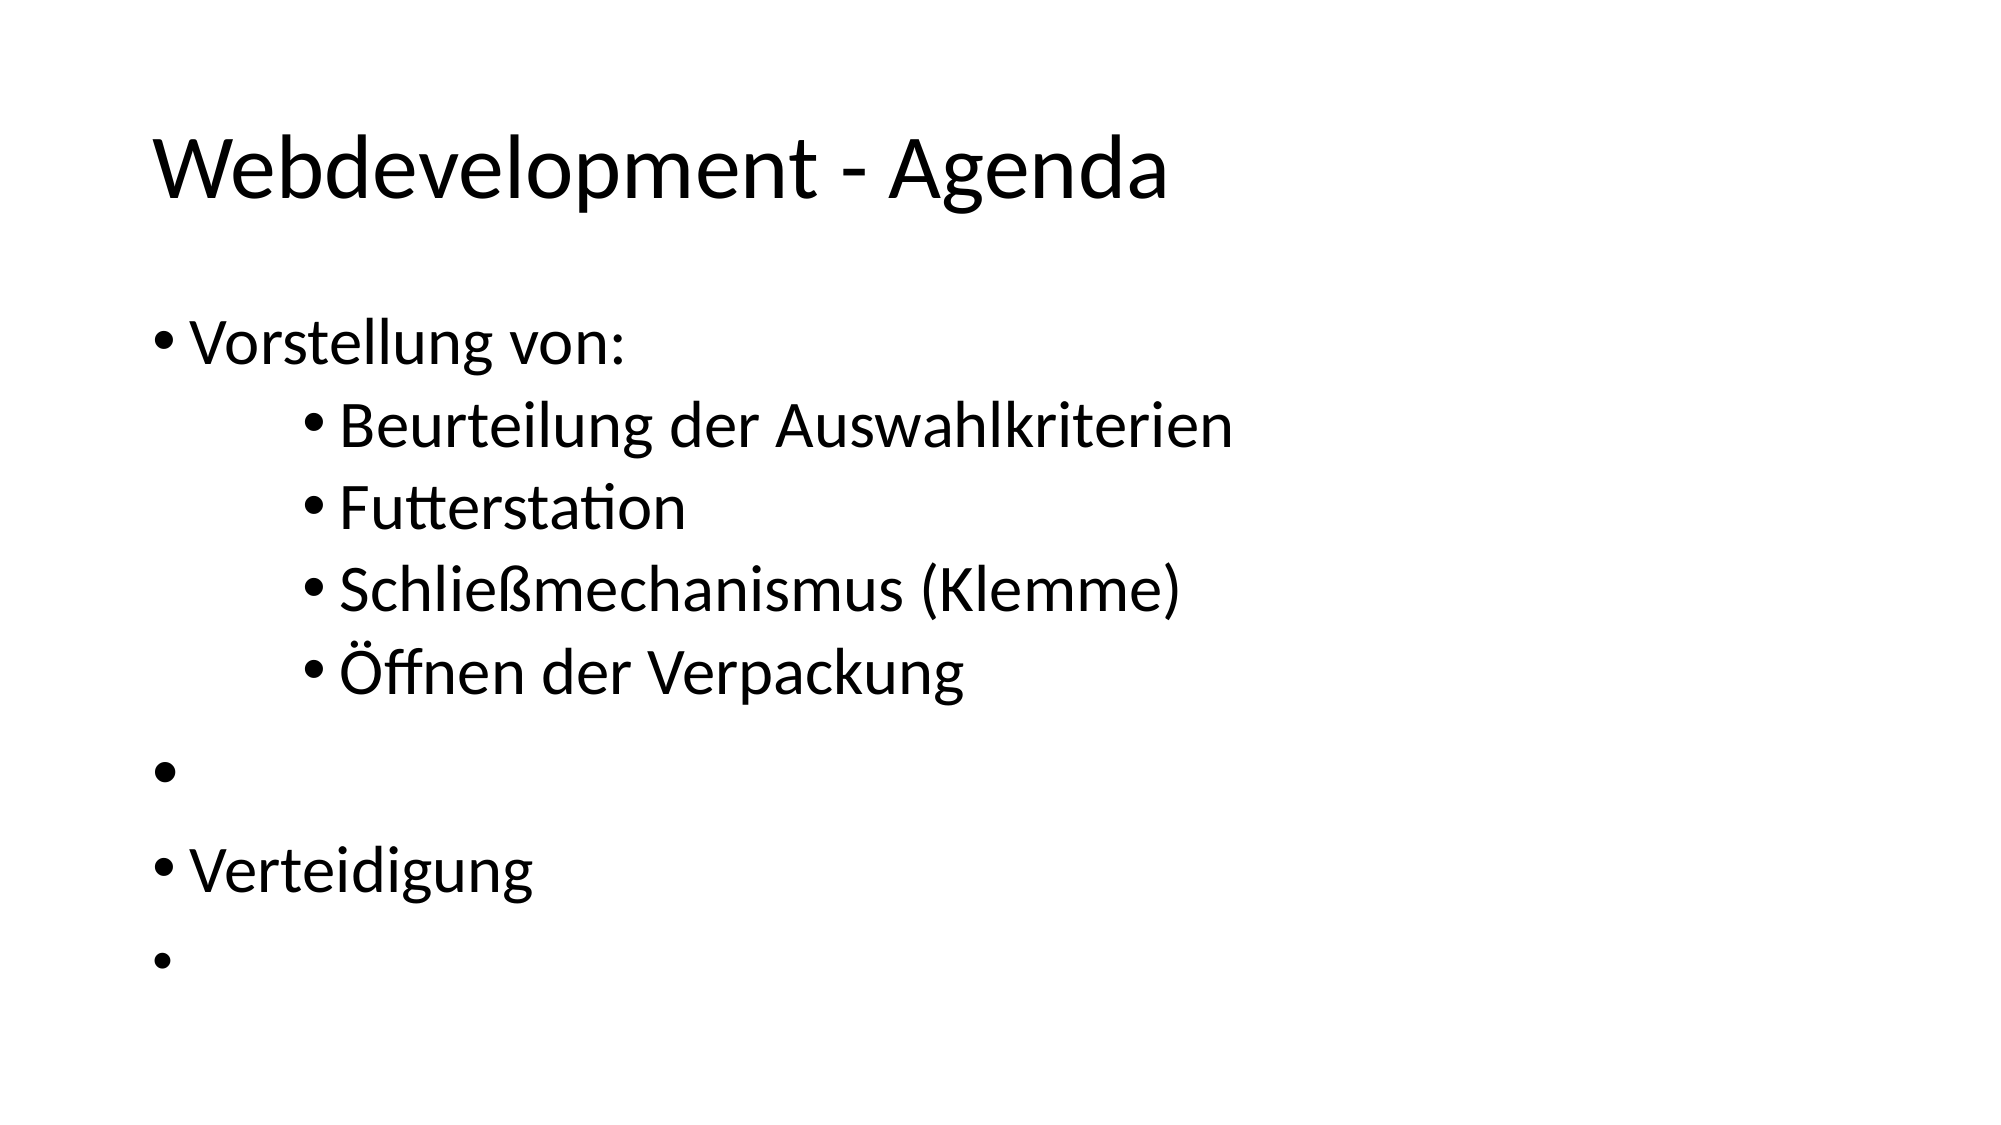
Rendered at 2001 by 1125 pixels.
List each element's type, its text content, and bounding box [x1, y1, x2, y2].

list Vorstellung von: Beurteilung der Auswahlkriterien Futterstation Schließmechanismus (Klemme) Öffnen der Verpackung Verteidigung [137, 299, 1863, 1014]
title Webdevelopment - Agenda [137, 59, 1863, 278]
